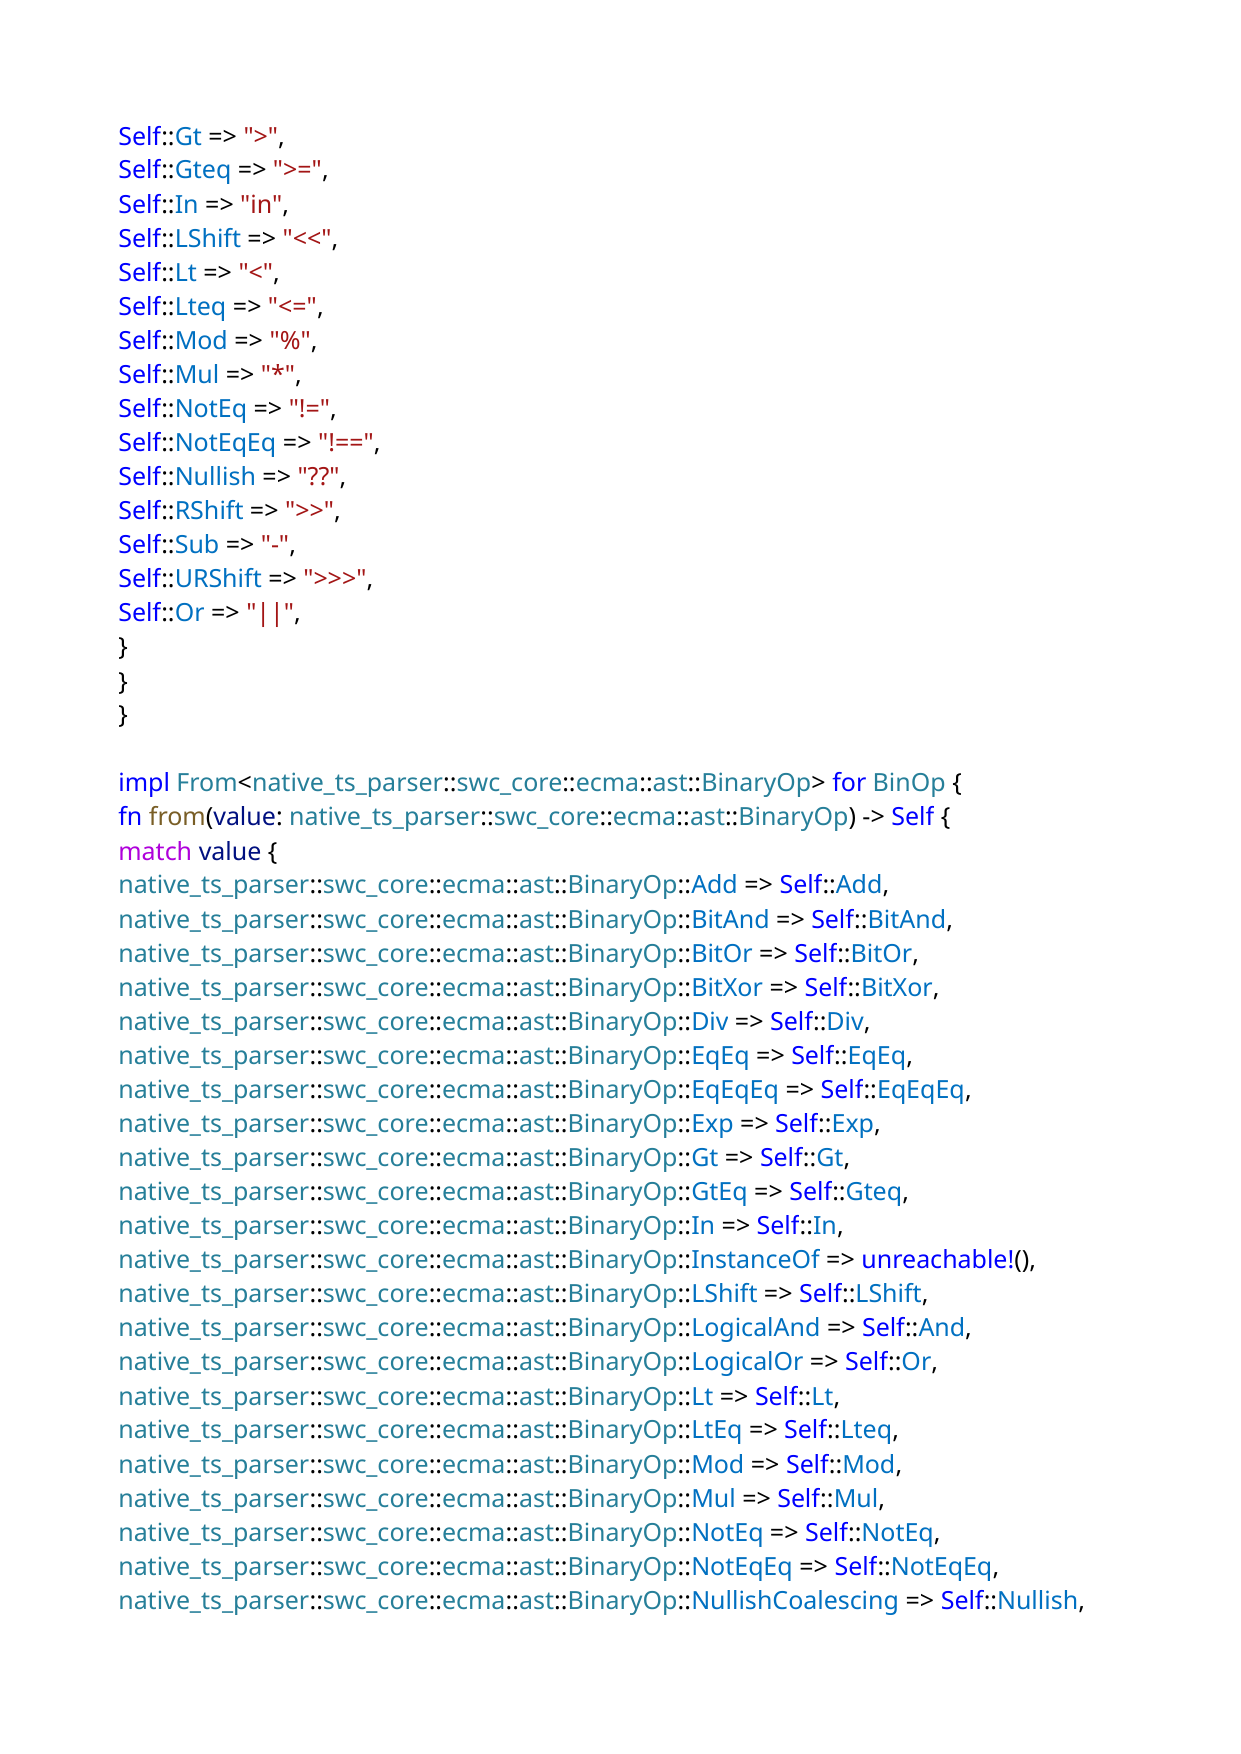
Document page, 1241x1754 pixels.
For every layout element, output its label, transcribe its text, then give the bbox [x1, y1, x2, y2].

text native_ts_parser::swc_core::ecma::ast::BinaryOp::BitAnd => Self::BitAnd, [118, 901, 1122, 935]
text Self::NotEq => "!=", [118, 391, 1122, 425]
text native_ts_parser::swc_core::ecma::ast::BinaryOp::In => Self::In, [118, 1208, 1122, 1242]
text native_ts_parser::swc_core::ecma::ast::BinaryOp::GtEq => Self::Gteq, [118, 1174, 1122, 1208]
text native_ts_parser::swc_core::ecma::ast::BinaryOp::LShift => Self::LShift, [118, 1276, 1122, 1310]
text native_ts_parser::swc_core::ecma::ast::BinaryOp::LogicalOr => Self::Or, [118, 1344, 1122, 1378]
text Self::Lt => "<", [118, 254, 1122, 288]
text native_ts_parser::swc_core::ecma::ast::BinaryOp::Exp => Self::Exp, [118, 1106, 1122, 1140]
text native_ts_parser::swc_core::ecma::ast::BinaryOp::Lt => Self::Lt, [118, 1378, 1122, 1412]
text Self::Lteq => "<=", [118, 288, 1122, 322]
text Self::Or => "||", [118, 595, 1122, 629]
text native_ts_parser::swc_core::ecma::ast::BinaryOp::EqEq => Self::EqEq, [118, 1037, 1122, 1072]
text Self::Sub => "-", [118, 527, 1122, 561]
text native_ts_parser::swc_core::ecma::ast::BinaryOp::Div => Self::Div, [118, 1003, 1122, 1037]
text native_ts_parser::swc_core::ecma::ast::BinaryOp::InstanceOf => unreachable!(), [118, 1242, 1122, 1276]
text fn from(value: native_ts_parser::swc_core::ecma::ast::BinaryOp) -> Self { [118, 799, 1122, 833]
text } [118, 629, 1122, 663]
text } [118, 697, 1122, 731]
text Self::Mul => "*", [118, 357, 1122, 391]
text impl From<native_ts_parser::swc_core::ecma::ast::BinaryOp> for BinOp { [118, 765, 1122, 799]
text Self::Gt => ">", [118, 118, 1122, 152]
text native_ts_parser::swc_core::ecma::ast::BinaryOp::BitOr => Self::BitOr, [118, 935, 1122, 969]
text native_ts_parser::swc_core::ecma::ast::BinaryOp::Gt => Self::Gt, [118, 1140, 1122, 1174]
text native_ts_parser::swc_core::ecma::ast::BinaryOp::Mod => Self::Mod, [118, 1446, 1122, 1480]
text match value { [118, 833, 1122, 867]
text Self::NotEqEq => "!==", [118, 425, 1122, 459]
text Self::LShift => "<<", [118, 220, 1122, 254]
text Self::Gteq => ">=", [118, 152, 1122, 186]
text Self::URShift => ">>>", [118, 561, 1122, 595]
text native_ts_parser::swc_core::ecma::ast::BinaryOp::BitXor => Self::BitXor, [118, 969, 1122, 1003]
text Self::Mod => "%", [118, 322, 1122, 357]
text native_ts_parser::swc_core::ecma::ast::BinaryOp::NotEqEq => Self::NotEqEq, [118, 1548, 1122, 1582]
text native_ts_parser::swc_core::ecma::ast::BinaryOp::NullishCoalescing => Self::Nullish, [118, 1582, 1122, 1617]
text native_ts_parser::swc_core::ecma::ast::BinaryOp::EqEqEq => Self::EqEqEq, [118, 1072, 1122, 1106]
text native_ts_parser::swc_core::ecma::ast::BinaryOp::LtEq => Self::Lteq, [118, 1412, 1122, 1446]
text Self::RShift => ">>", [118, 493, 1122, 527]
text Self::In => "in", [118, 186, 1122, 220]
text native_ts_parser::swc_core::ecma::ast::BinaryOp::Add => Self::Add, [118, 867, 1122, 901]
text native_ts_parser::swc_core::ecma::ast::BinaryOp::NotEq => Self::NotEq, [118, 1514, 1122, 1548]
text native_ts_parser::swc_core::ecma::ast::BinaryOp::Mul => Self::Mul, [118, 1480, 1122, 1514]
text } [118, 663, 1122, 697]
text Self::Nullish => "??", [118, 459, 1122, 493]
text native_ts_parser::swc_core::ecma::ast::BinaryOp::LogicalAnd => Self::And, [118, 1310, 1122, 1344]
